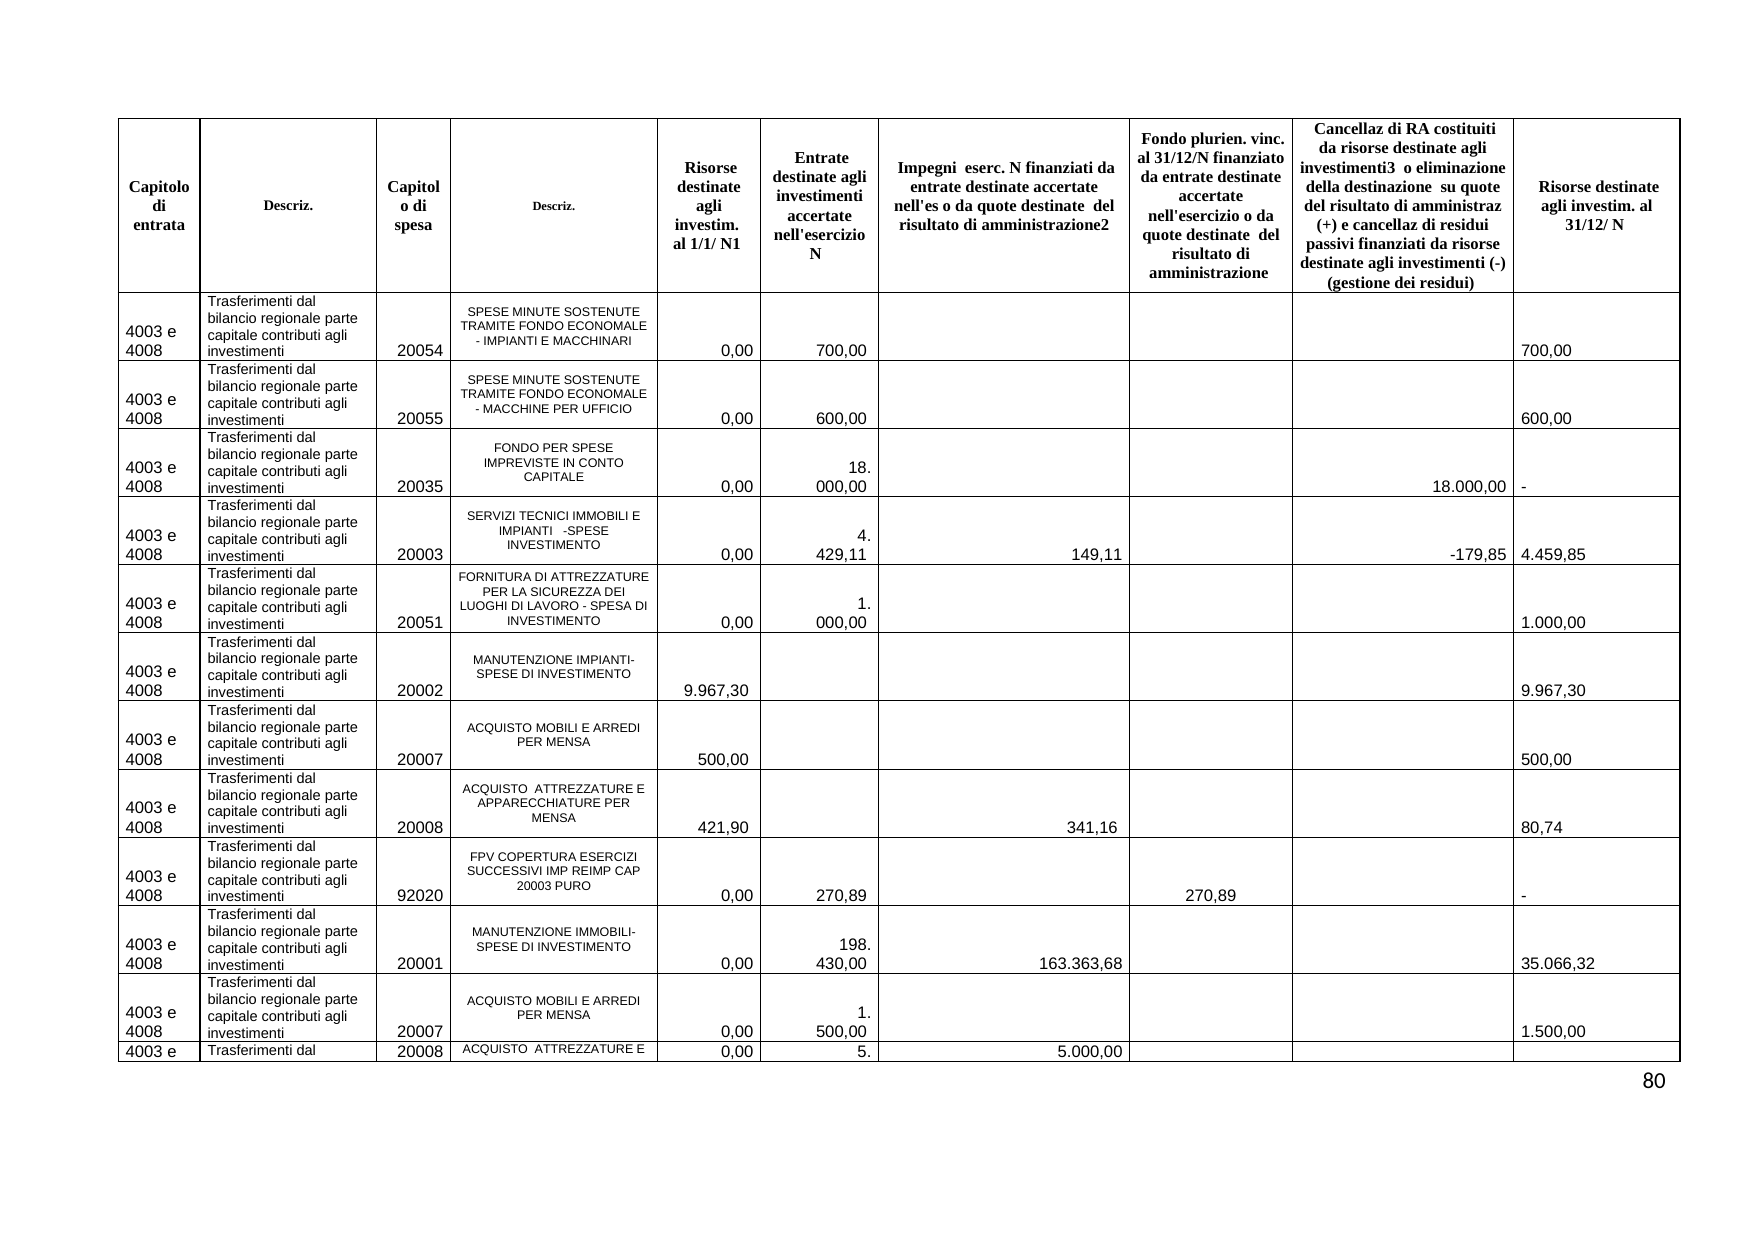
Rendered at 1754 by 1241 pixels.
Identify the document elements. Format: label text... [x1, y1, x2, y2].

table_cell 20035 [377, 429, 450, 496]
table_cell 270,89 [1130, 838, 1292, 905]
table_cell 0,00 [658, 497, 760, 564]
table_header Risorse destinate agli investim. al 1/1/ N1 [658, 119, 760, 292]
table_header Impegni eserc. N finanziati da entrate destinate accertate nell'es o da quote destinate del risultato di amministrazione2 [879, 119, 1129, 292]
table_cell [761, 633, 878, 700]
table_cell 4003 e 4008 [119, 906, 199, 973]
table_cell 18.000,00 [1293, 429, 1513, 496]
table_cell 149,11 [879, 497, 1129, 564]
table_cell [761, 701, 878, 768]
table_cell 9.967,30 [1514, 633, 1679, 700]
table_header Capitolo di spesa [377, 119, 450, 292]
table_header Cancellaz di RA costituiti da risorse destinate agli investimenti3 o eliminazione della destinazione su quote del risultato di amministraz (+) e cancellaz di residui passivi finanziati da risorse destinate agli investimenti (-) (gestione dei residui) [1293, 119, 1513, 292]
table_cell Trasferimenti dal bilancio regionale parte capitale contributi agli investimenti [201, 838, 376, 905]
table_cell 0,00 [658, 565, 760, 632]
table_cell Trasferimenti dal bilancio regionale parte capitale contributi agli investimenti [201, 701, 376, 768]
table_cell [1293, 770, 1513, 837]
table_cell 5. [761, 1042, 878, 1061]
table_cell 1.500,00 [761, 974, 878, 1041]
table_cell 20051 [377, 565, 450, 632]
table_cell 35.066,32 [1514, 906, 1679, 973]
table_cell [1293, 838, 1513, 905]
table_cell 0,00 [658, 361, 760, 428]
table_cell 4003 e 4008 [119, 838, 199, 905]
table_cell 500,00 [658, 701, 760, 768]
table_cell 4.459,85 [1514, 497, 1679, 564]
table_cell 500,00 [1514, 701, 1679, 768]
table_cell 600,00 [1514, 361, 1679, 428]
table_cell 270,89 [761, 838, 878, 905]
table_cell 600,00 [761, 361, 878, 428]
table_cell 4003 e 4008 [119, 497, 199, 564]
table_cell ACQUISTO MOBILI E ARREDI PER MENSA [451, 701, 657, 768]
table_cell [1130, 497, 1292, 564]
table_cell [879, 361, 1129, 428]
table_cell 20007 [377, 701, 450, 768]
table_cell 20055 [377, 361, 450, 428]
table_header Entrate destinate agli investimenti accertate nell'esercizio N [761, 119, 878, 292]
table_cell [879, 565, 1129, 632]
table_cell 4003 e 4008 [119, 565, 199, 632]
table_cell 4003 e 4008 [119, 974, 199, 1041]
table_cell FORNITURA DI ATTREZZATURE PER LA SICUREZZA DEI LUOGHI DI LAVORO - SPESA DI INVESTIMENTO [451, 565, 657, 632]
table_cell 700,00 [761, 293, 878, 360]
table_header Descriz. [201, 119, 376, 292]
table_cell 700,00 [1514, 293, 1679, 360]
table_cell 421,90 [658, 770, 760, 837]
table_cell 20003 [377, 497, 450, 564]
table_cell 1.500,00 [1514, 974, 1679, 1041]
table_cell 4003 e 4008 [119, 361, 199, 428]
table_cell Trasferimenti dal bilancio regionale parte capitale contributi agli investimenti [201, 770, 376, 837]
table_cell Trasferimenti dal [201, 1042, 376, 1061]
table_cell [1130, 633, 1292, 700]
table_cell 0,00 [658, 974, 760, 1041]
table_cell SPESE MINUTE SOSTENUTE TRAMITE FONDO ECONOMALE - IMPIANTI E MACCHINARI [451, 293, 657, 360]
table_cell Trasferimenti dal bilancio regionale parte capitale contributi agli investimenti [201, 361, 376, 428]
table_cell [1130, 293, 1292, 360]
table_cell Trasferimenti dal bilancio regionale parte capitale contributi agli investimenti [201, 293, 376, 360]
table_header Capitolo di entrata [119, 119, 199, 292]
table_cell 4003 e 4008 [119, 429, 199, 496]
table_cell [1130, 429, 1292, 496]
table_header Fondo plurien. vinc. al 31/12/N finanziato da entrate destinate accertate nell'esercizio o da quote destinate del risultato di amministrazione [1130, 119, 1292, 292]
table_cell 0,00 [658, 429, 760, 496]
table_cell [1130, 974, 1292, 1041]
table_cell ACQUISTO MOBILI E ARREDI PER MENSA [451, 974, 657, 1041]
table_cell MANUTENZIONE IMMOBILI-SPESE DI INVESTIMENTO [451, 906, 657, 973]
table_cell [1293, 701, 1513, 768]
table_cell -179,85 [1293, 497, 1513, 564]
table_cell [879, 293, 1129, 360]
table_cell 20008 [377, 770, 450, 837]
table_cell 20002 [377, 633, 450, 700]
table_cell 4003 e 4008 [119, 633, 199, 700]
table_cell 20054 [377, 293, 450, 360]
table_cell 4003 e 4008 [119, 293, 199, 360]
table_cell [879, 633, 1129, 700]
table_cell [1130, 565, 1292, 632]
table_cell - [1514, 429, 1679, 496]
table_cell 0,00 [658, 293, 760, 360]
table_cell 9.967,30 [658, 633, 760, 700]
table_cell [761, 770, 878, 837]
table_cell 5.000,00 [879, 1042, 1129, 1061]
table_cell SERVIZI TECNICI IMMOBILI E IMPIANTI -SPESE INVESTIMENTO [451, 497, 657, 564]
table_cell [1293, 1042, 1513, 1061]
table_cell 1.000,00 [1514, 565, 1679, 632]
table_cell 1.000,00 [761, 565, 878, 632]
table_cell 20007 [377, 974, 450, 1041]
table_cell FPV COPERTURA ESERCIZI SUCCESSIVI IMP REIMP CAP 20003 PURO [451, 838, 657, 905]
table_cell [1293, 293, 1513, 360]
table_cell Trasferimenti dal bilancio regionale parte capitale contributi agli investimenti [201, 974, 376, 1041]
table_cell 4.429,11 [761, 497, 878, 564]
table_cell 92020 [377, 838, 450, 905]
table_cell [879, 701, 1129, 768]
table_cell 0,00 [658, 1042, 760, 1061]
table_cell 4003 e [119, 1042, 199, 1061]
table_cell ACQUISTO ATTREZZATURE E APPARECCHIATURE PER MENSA [451, 770, 657, 837]
table_header Risorse destinate agli investim. al 31/12/ N [1514, 119, 1679, 292]
table_cell 20008 [377, 1042, 450, 1061]
table_cell [1293, 974, 1513, 1041]
table_cell 0,00 [658, 838, 760, 905]
table_cell [1130, 701, 1292, 768]
table_cell Trasferimenti dal bilancio regionale parte capitale contributi agli investimenti [201, 497, 376, 564]
table_cell ACQUISTO ATTREZZATURE E [451, 1042, 657, 1061]
table_cell [1293, 565, 1513, 632]
table_cell Trasferimenti dal bilancio regionale parte capitale contributi agli investimenti [201, 633, 376, 700]
table_cell 0,00 [658, 906, 760, 973]
table_cell [1293, 906, 1513, 973]
table_cell 20001 [377, 906, 450, 973]
table_cell 198.430,00 [761, 906, 878, 973]
table_cell Trasferimenti dal bilancio regionale parte capitale contributi agli investimenti [201, 429, 376, 496]
table_cell 341,16 [879, 770, 1129, 837]
table_cell 4003 e 4008 [119, 701, 199, 768]
table_cell MANUTENZIONE IMPIANTI-SPESE DI INVESTIMENTO [451, 633, 657, 700]
table_cell [1130, 1042, 1292, 1061]
table_cell - [1514, 1042, 1679, 1061]
table_cell 80,74 [1514, 770, 1679, 837]
table_cell SPESE MINUTE SOSTENUTE TRAMITE FONDO ECONOMALE - MACCHINE PER UFFICIO [451, 361, 657, 428]
table_cell [879, 974, 1129, 1041]
table_cell [1130, 906, 1292, 973]
table_cell 18.000,00 [761, 429, 878, 496]
table_cell Trasferimenti dal bilancio regionale parte capitale contributi agli investimenti [201, 906, 376, 973]
table_cell 163.363,68 [879, 906, 1129, 973]
table_cell 4003 e 4008 [119, 770, 199, 837]
table_cell [879, 429, 1129, 496]
table_cell [1130, 770, 1292, 837]
table_cell Trasferimenti dal bilancio regionale parte capitale contributi agli investimenti [201, 565, 376, 632]
table_cell [1130, 361, 1292, 428]
table_cell - [1514, 838, 1679, 905]
table_cell FONDO PER SPESE IMPREVISTE IN CONTO CAPITALE [451, 429, 657, 496]
table_cell [1293, 361, 1513, 428]
table_header Descriz. [451, 119, 657, 292]
table_cell [879, 838, 1129, 905]
table_cell [1293, 633, 1513, 700]
